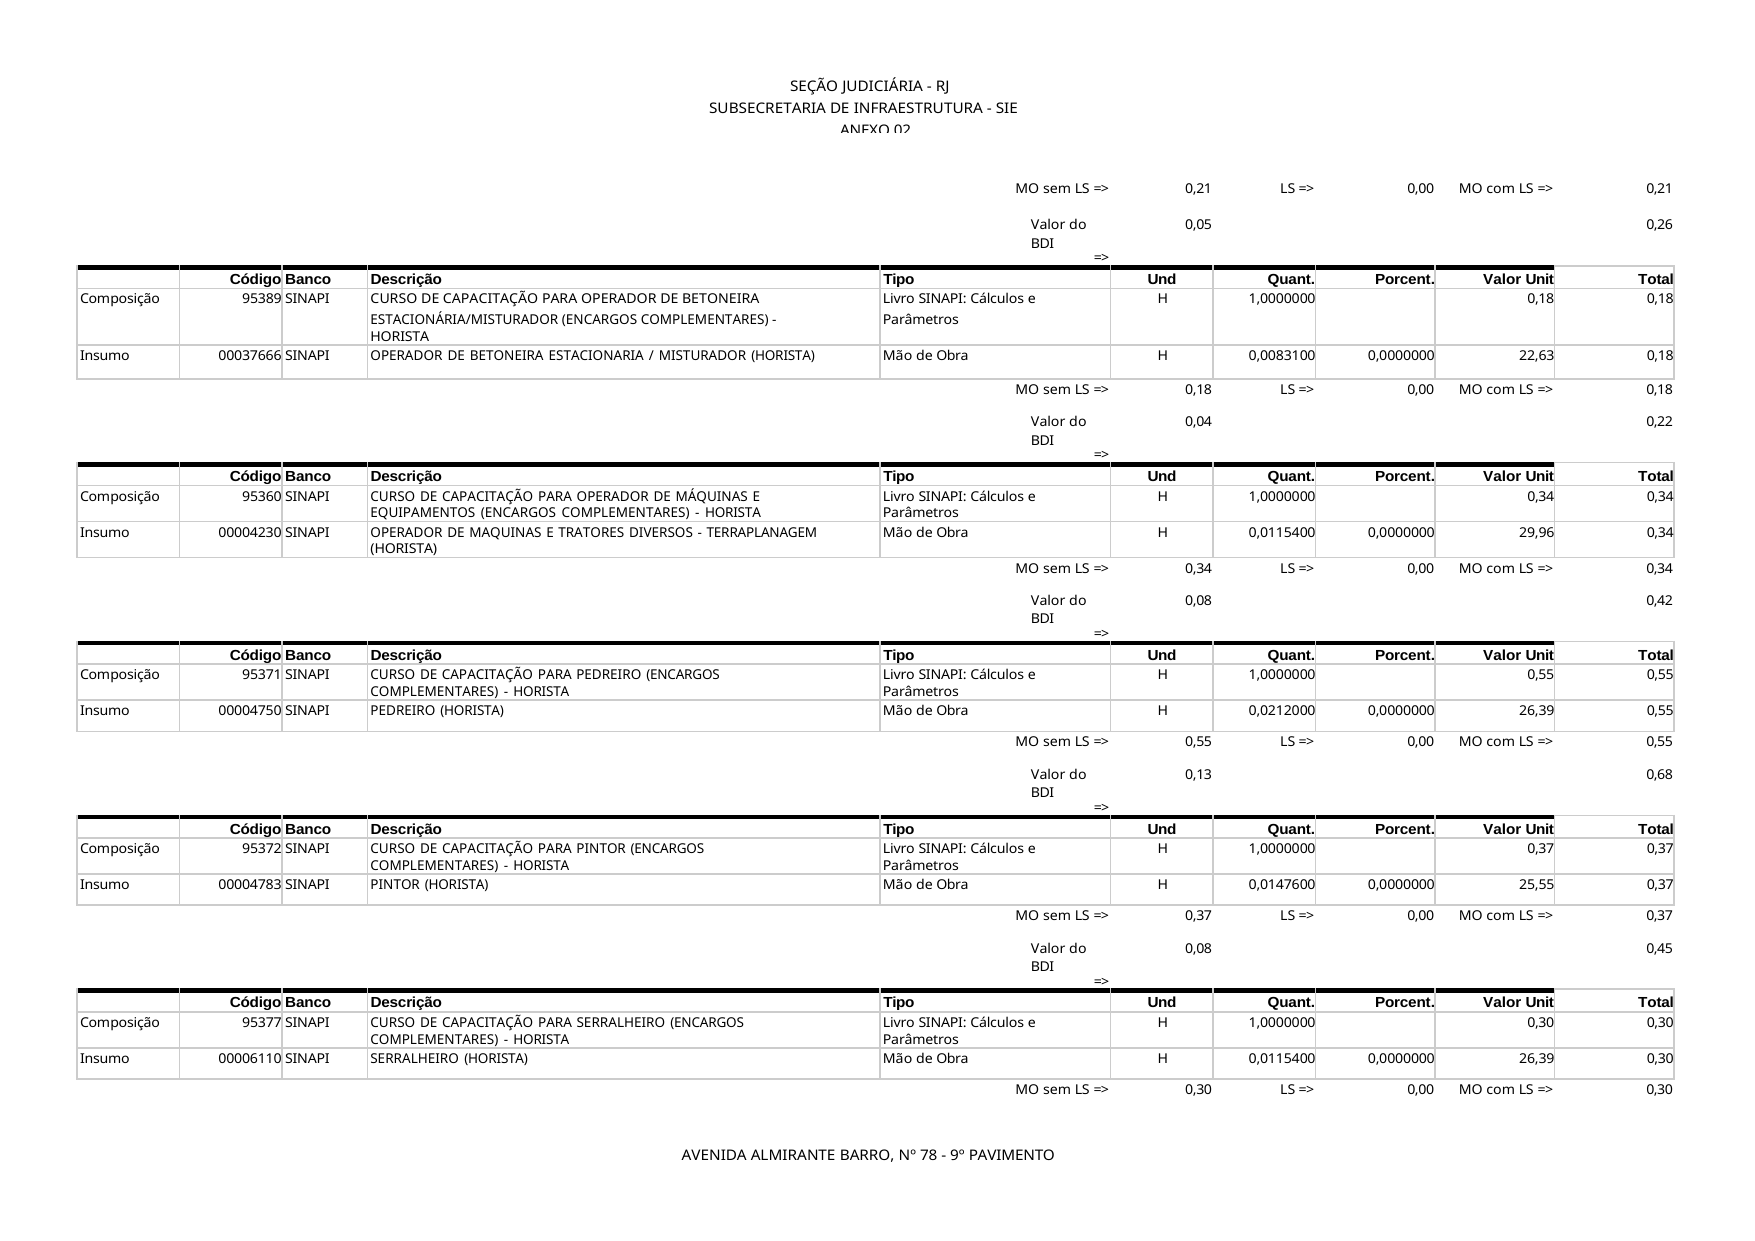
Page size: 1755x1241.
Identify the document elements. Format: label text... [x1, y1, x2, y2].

table_cell Livro SINAPI: Cálculos e Parâmetros [881, 486, 1110, 521]
table_cell 0,04 [1111, 403, 1213, 462]
table_cell 0,55 [1554, 732, 1674, 756]
table_cell [1213, 403, 1315, 462]
table_cell [180, 582, 282, 641]
table_cell [180, 756, 282, 814]
table_cell Total [1555, 267, 1673, 288]
table_header 0,00 [1315, 181, 1435, 206]
table_cell Valor do BDI => [880, 930, 1111, 988]
table_cell [180, 930, 282, 988]
table_cell [282, 206, 367, 265]
table_cell MO com LS => [1435, 558, 1554, 582]
table_cell Valor do BDI => [880, 756, 1111, 814]
table_cell [78, 819, 179, 837]
table_cell [78, 270, 179, 288]
table_cell [282, 732, 367, 756]
table_cell MO com LS => [1435, 906, 1554, 929]
table_cell 0,37 [1436, 839, 1554, 873]
table_cell [77, 380, 179, 403]
table_header [282, 181, 367, 206]
table_cell SINAPI [283, 875, 367, 904]
table_cell Total [1555, 990, 1673, 1011]
table_cell [1435, 403, 1554, 462]
table_cell 0,0212000 [1214, 701, 1315, 731]
table_cell Valor Unit [1436, 645, 1554, 663]
table_cell [282, 756, 367, 814]
table_cell MO com LS => [1435, 380, 1554, 403]
table_cell Total [1555, 816, 1673, 837]
table_cell [367, 906, 880, 929]
table_cell Valor Unit [1436, 819, 1554, 837]
table_cell 0,30 [1554, 1080, 1674, 1103]
table_cell Und [1111, 270, 1212, 288]
table_cell 0,55 [1555, 701, 1673, 731]
table_cell [367, 756, 880, 814]
table_cell CURSO DE CAPACITAÇÃO PARA SERRALHEIRO (ENCARGOS COMPLEMENTARES) - HORISTA [368, 1013, 879, 1047]
table_cell Mão de Obra [881, 875, 1110, 904]
table_cell H [1111, 346, 1212, 378]
table_cell 1,0000000 [1214, 486, 1315, 521]
table_cell Tipo [881, 270, 1110, 288]
table_cell [282, 930, 367, 988]
table_cell 0,00 [1315, 558, 1435, 582]
table_cell [1435, 582, 1554, 641]
table_cell 1,0000000 [1214, 1013, 1315, 1047]
table_cell 0,26 [1554, 206, 1674, 265]
table_header 0,21 [1111, 181, 1213, 206]
table_cell [1316, 289, 1434, 344]
table_cell Livro SINAPI: Cálculos e Parâmetros [881, 289, 1110, 344]
table_cell Insumo [78, 701, 179, 731]
table_cell Mão de Obra [881, 701, 1110, 731]
table_cell Porcent. [1316, 993, 1434, 1011]
table_cell H [1111, 1013, 1212, 1047]
table_cell Tipo [881, 993, 1110, 1011]
table_cell Composição [78, 665, 179, 699]
table_cell 0,30 [1555, 1049, 1673, 1078]
table_cell SINAPI [283, 346, 367, 378]
table_cell Código [180, 993, 281, 1011]
table_cell [282, 380, 367, 403]
table_cell [367, 380, 880, 403]
table_cell [180, 1080, 282, 1103]
table_cell OPERADOR DE MAQUINAS E TRATORES DIVERSOS - TERRAPLANAGEM (HORISTA) [368, 522, 879, 557]
table_cell [367, 1080, 880, 1103]
table_cell 0,0000000 [1316, 1049, 1434, 1078]
table_cell [78, 993, 179, 1011]
table_cell CURSO DE CAPACITAÇÃO PARA PEDREIRO (ENCARGOS COMPLEMENTARES) - HORISTA [368, 665, 879, 699]
table_cell 0,0000000 [1316, 875, 1434, 904]
table_cell MO sem LS => [880, 558, 1111, 582]
table_header LS => [1213, 181, 1315, 206]
table_cell [77, 1080, 179, 1103]
table_cell Composição [78, 1013, 179, 1047]
table_cell Porcent. [1316, 819, 1434, 837]
table_cell [1316, 839, 1434, 873]
table_cell 0,34 [1555, 522, 1673, 557]
table_cell 1,0000000 [1214, 289, 1315, 344]
table_cell [78, 645, 179, 663]
table_cell 0,34 [1436, 486, 1554, 521]
table_cell Und [1111, 819, 1212, 837]
table_cell 95389 [180, 289, 281, 344]
table_cell [1316, 665, 1434, 699]
table_cell 0,37 [1111, 906, 1213, 929]
table_cell H [1111, 1049, 1212, 1078]
table_cell [180, 906, 282, 929]
table_header MO sem LS => [880, 181, 1111, 206]
table_cell PEDREIRO (HORISTA) [368, 701, 879, 731]
table_cell Porcent. [1316, 270, 1434, 288]
table_cell Livro SINAPI: Cálculos e Parâmetros [881, 1013, 1110, 1047]
table_header MO com LS => [1435, 181, 1554, 206]
table_cell 00006110 [180, 1049, 281, 1078]
table_cell Valor Unit [1436, 993, 1554, 1011]
table_cell [180, 558, 282, 582]
table_cell [1435, 756, 1554, 814]
table_cell [180, 380, 282, 403]
table_cell 0,00 [1315, 380, 1435, 403]
table_cell [1315, 403, 1435, 462]
table_cell H [1111, 875, 1212, 904]
table_cell Und [1111, 993, 1212, 1011]
table_cell [1213, 206, 1315, 265]
table_cell [367, 732, 880, 756]
table_cell Quant. [1214, 993, 1315, 1011]
table_cell 25,55 [1436, 875, 1554, 904]
table_cell 00004230 [180, 522, 281, 557]
table_cell [180, 206, 282, 265]
table_cell Quant. [1214, 467, 1315, 484]
table_cell Livro SINAPI: Cálculos e Parâmetros [881, 839, 1110, 873]
table_cell SINAPI [283, 839, 367, 873]
table_cell [77, 206, 179, 265]
table_cell [367, 930, 880, 988]
table_cell 0,0115400 [1214, 522, 1315, 557]
table_cell Quant. [1214, 819, 1315, 837]
table_cell MO sem LS => [880, 732, 1111, 756]
table_cell Tipo [881, 467, 1110, 484]
table_cell [367, 582, 880, 641]
table_cell 95377 [180, 1013, 281, 1047]
table_cell [77, 403, 179, 462]
table_cell [77, 582, 179, 641]
table_cell Valor do BDI => [880, 206, 1111, 265]
table_cell MO com LS => [1435, 1080, 1554, 1103]
table_cell [1435, 206, 1554, 265]
table_cell CURSO DE CAPACITAÇÃO PARA OPERADOR DE MÁQUINAS E EQUIPAMENTOS (ENCARGOS COMPLEMENTARES) - HORISTA [368, 486, 879, 521]
table_cell [1315, 582, 1435, 641]
table_cell Quant. [1214, 270, 1315, 288]
table_cell [282, 582, 367, 641]
table_cell PINTOR (HORISTA) [368, 875, 879, 904]
table_cell CURSO DE CAPACITAÇÃO PARA PINTOR (ENCARGOS COMPLEMENTARES) - HORISTA [368, 839, 879, 873]
table_cell [77, 732, 179, 756]
table_cell Mão de Obra [881, 522, 1110, 557]
table_cell 0,0000000 [1316, 522, 1434, 557]
table_cell CURSO DE CAPACITAÇÃO PARA OPERADOR DE BETONEIRA ESTACIONÁRIA/MISTURADOR (ENCARGOS COMPLEMENTARES) - HORISTA [368, 289, 879, 344]
table_cell 0,0000000 [1316, 346, 1434, 378]
table_cell 0,05 [1111, 206, 1213, 265]
table_cell 0,18 [1555, 289, 1673, 344]
table_cell 95360 [180, 486, 281, 521]
table_cell Descrição [368, 819, 879, 837]
table_cell 0,00 [1315, 1080, 1435, 1103]
table_cell LS => [1213, 1080, 1315, 1103]
table_cell SINAPI [283, 701, 367, 731]
table_cell Insumo [78, 875, 179, 904]
table_cell 0,37 [1555, 875, 1673, 904]
table_cell [180, 732, 282, 756]
table_cell MO com LS => [1435, 732, 1554, 756]
table_cell SINAPI [283, 1049, 367, 1078]
table_cell Und [1111, 467, 1212, 484]
table_cell Und [1111, 645, 1212, 663]
table_cell [1315, 930, 1435, 988]
table_cell 0,0000000 [1316, 701, 1434, 731]
table_cell H [1111, 701, 1212, 731]
table_cell 0,45 [1554, 930, 1674, 988]
table_cell 26,39 [1436, 701, 1554, 731]
table_cell Mão de Obra [881, 1049, 1110, 1078]
table_cell [282, 906, 367, 929]
table_cell 0,18 [1436, 289, 1554, 344]
table_cell Livro SINAPI: Cálculos e Parâmetros [881, 665, 1110, 699]
table_cell LS => [1213, 558, 1315, 582]
table_cell Mão de Obra [881, 346, 1110, 378]
table_cell Composição [78, 486, 179, 521]
table_cell 1,0000000 [1214, 839, 1315, 873]
table_cell H [1111, 522, 1212, 557]
table_cell Descrição [368, 645, 879, 663]
table_cell 0,68 [1554, 756, 1674, 814]
table_header [180, 181, 282, 206]
table_cell Código [180, 270, 281, 288]
table_cell 0,00 [1315, 906, 1435, 929]
table_cell [367, 206, 880, 265]
table_cell [1213, 756, 1315, 814]
table_cell 00004783 [180, 875, 281, 904]
table_cell H [1111, 289, 1212, 344]
table_cell SINAPI [283, 522, 367, 557]
table_cell [180, 403, 282, 462]
table_cell 95371 [180, 665, 281, 699]
table_cell [367, 558, 880, 582]
table_cell 0,08 [1111, 582, 1213, 641]
table_cell Banco [283, 467, 367, 484]
table_cell 0,08 [1111, 930, 1213, 988]
table_cell Porcent. [1316, 645, 1434, 663]
table_cell Valor Unit [1436, 467, 1554, 484]
table_cell 26,39 [1436, 1049, 1554, 1078]
table_cell [1213, 582, 1315, 641]
table_cell [282, 558, 367, 582]
table_cell 1,0000000 [1214, 665, 1315, 699]
table_cell [77, 930, 179, 988]
table_cell Descrição [368, 270, 879, 288]
table_cell Descrição [368, 993, 879, 1011]
table_cell Porcent. [1316, 467, 1434, 484]
table_cell MO sem LS => [880, 380, 1111, 403]
table_cell 0,0115400 [1214, 1049, 1315, 1078]
table_cell [367, 403, 880, 462]
table_cell [77, 756, 179, 814]
table_cell 0,55 [1555, 665, 1673, 699]
table_cell Código [180, 467, 281, 484]
table_cell [282, 403, 367, 462]
table_cell [1213, 930, 1315, 988]
table_cell Banco [283, 270, 367, 288]
table_cell MO sem LS => [880, 1080, 1111, 1103]
table_cell H [1111, 839, 1212, 873]
table_cell [1316, 486, 1434, 521]
table_cell Descrição [368, 467, 879, 484]
table_cell 0,42 [1554, 582, 1674, 641]
table_cell 00037666 [180, 346, 281, 378]
table_cell Tipo [881, 645, 1110, 663]
table_cell SERRALHEIRO (HORISTA) [368, 1049, 879, 1078]
table_cell 0,13 [1111, 756, 1213, 814]
table_cell [1315, 206, 1435, 265]
table_cell [78, 467, 179, 484]
table_cell 0,18 [1111, 380, 1213, 403]
table_cell SINAPI [283, 1013, 367, 1047]
table_header [367, 181, 880, 206]
table_cell Composição [78, 839, 179, 873]
table_cell 29,96 [1436, 522, 1554, 557]
table_cell Insumo [78, 346, 179, 378]
table_cell 0,18 [1554, 380, 1674, 403]
table_cell Total [1555, 463, 1673, 484]
table_cell 0,34 [1111, 558, 1213, 582]
table_cell [1435, 930, 1554, 988]
table_cell 0,55 [1111, 732, 1213, 756]
table_cell 0,37 [1554, 906, 1674, 929]
table_header 0,21 [1554, 181, 1674, 206]
table_cell H [1111, 665, 1212, 699]
table_cell 0,0147600 [1214, 875, 1315, 904]
table_cell LS => [1213, 380, 1315, 403]
table_cell [1316, 1013, 1434, 1047]
table_cell Quant. [1214, 645, 1315, 663]
table_cell 0,55 [1436, 665, 1554, 699]
table_cell SINAPI [283, 486, 367, 521]
table_cell [77, 906, 179, 929]
table_cell 0,34 [1554, 558, 1674, 582]
table_cell 0,37 [1555, 839, 1673, 873]
table_header [77, 181, 179, 206]
table_cell Código [180, 645, 281, 663]
table_cell Composição [78, 289, 179, 344]
table_cell 0,34 [1555, 486, 1673, 521]
table_cell 0,18 [1555, 346, 1673, 378]
table_cell 0,30 [1555, 1013, 1673, 1047]
table_cell OPERADOR DE BETONEIRA ESTACIONARIA / MISTURADOR (HORISTA) [368, 346, 879, 378]
table_cell Código [180, 819, 281, 837]
table_cell Banco [283, 993, 367, 1011]
table_cell Insumo [78, 1049, 179, 1078]
table_cell Valor do BDI => [880, 403, 1111, 462]
table_cell 22,63 [1436, 346, 1554, 378]
table_cell Valor Unit [1436, 270, 1554, 288]
table_cell 95372 [180, 839, 281, 873]
table_cell SINAPI [283, 289, 367, 344]
table_cell LS => [1213, 906, 1315, 929]
table_cell [77, 558, 179, 582]
table_cell 0,30 [1111, 1080, 1213, 1103]
table_cell Banco [283, 645, 367, 663]
table_cell LS => [1213, 732, 1315, 756]
table_cell [282, 1080, 367, 1103]
table_cell MO sem LS => [880, 906, 1111, 929]
table_cell [1315, 756, 1435, 814]
table_cell 0,30 [1436, 1013, 1554, 1047]
table_cell 0,00 [1315, 732, 1435, 756]
table_cell Banco [283, 819, 367, 837]
table_cell 0,22 [1554, 403, 1674, 462]
table_cell Insumo [78, 522, 179, 557]
table_cell Total [1555, 642, 1673, 663]
table_cell Tipo [881, 819, 1110, 837]
table_cell H [1111, 486, 1212, 521]
table_cell 00004750 [180, 701, 281, 731]
table_cell Valor do BDI => [880, 582, 1111, 641]
table_cell 0,0083100 [1214, 346, 1315, 378]
table_cell SINAPI [283, 665, 367, 699]
